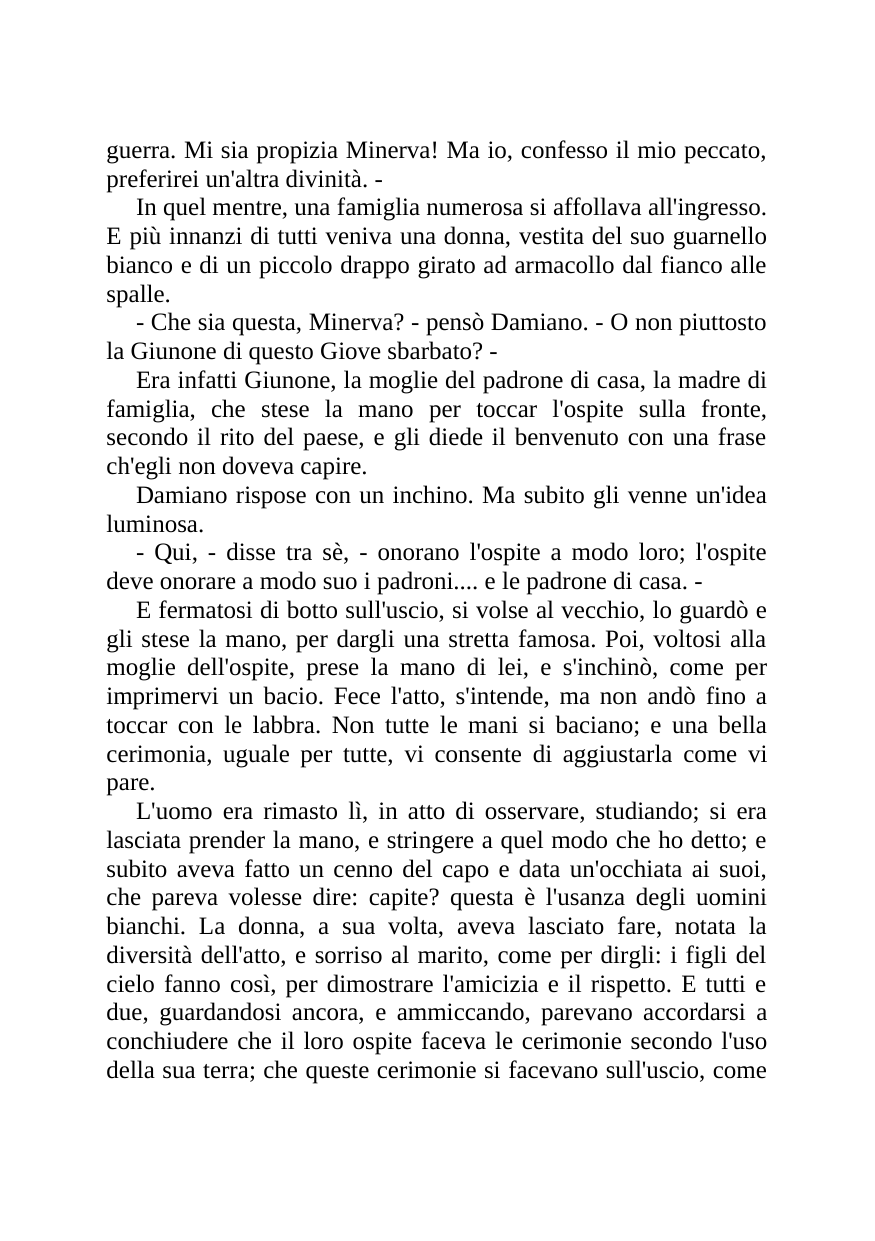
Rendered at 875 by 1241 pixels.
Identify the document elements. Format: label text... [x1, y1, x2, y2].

text E fermatosi di botto sull'uscio, si volse al vecchio, lo guardò e gli stese la mano, per dargli una stretta famosa. Poi, voltosi alla moglie dell'ospite, prese la mano di lei, e s'inchinò, come per imprimervi un bacio. Fece l'atto, s'intende, ma non andò fino a toccar con le labbra. Non tutte le mani si baciano; e una bella cerimonia, uguale per tutte, vi consente di aggiustarla come vi pare. [106, 595, 768, 796]
text - Che sia questa, Minerva? - pensò Damiano. - O non piuttosto la Giunone di questo Giove sbarbato? - [106, 307, 768, 365]
text In quel mentre, una famiglia numerosa si affollava all'ingresso. E più innanzi di tutti veniva una donna, vestita del suo guarnello bianco e di un piccolo drappo girato ad armacollo dal fianco alle spalle. [106, 192, 768, 307]
text - Qui, - disse tra sè, - onorano l'ospite a modo loro; l'ospite deve onorare a modo suo i padroni.... e le padrone di casa. - [106, 537, 768, 595]
text Damiano rispose con un inchino. Ma subito gli venne un'idea luminosa. [106, 480, 768, 537]
text L'uomo era rimasto lì, in atto di osservare, studiando; si era lasciata prender la mano, e stringere a quel modo che ho detto; e subito aveva fatto un cenno del capo e data un'occhiata ai suoi, che pareva volesse dire: capite? questa è l'usanza degli uomini bianchi. La donna, a sua volta, aveva lasciato fare, notata la diversità dell'atto, e sorriso al marito, come per dirgli: i figli del cielo fanno così, per dimostrare l'amicizia e il rispetto. E tutti e due, guardandosi ancora, e ammiccando, parevano accordarsi a conchiudere che il loro ospite faceva le cerimonie secondo l'uso della sua terra; che queste cerimonie si facevano sull'uscio, come [106, 796, 768, 1084]
text Era infatti Giunone, la moglie del padrone di casa, la madre di famiglia, che stese la mano per toccar l'ospite sulla fronte, secondo il rito del paese, e gli diede il benvenuto con una frase ch'egli non doveva capire. [106, 365, 768, 480]
text guerra. Mi sia propizia Minerva! Ma io, confesso il mio peccato, preferirei un'altra divinità. - [106, 135, 768, 192]
